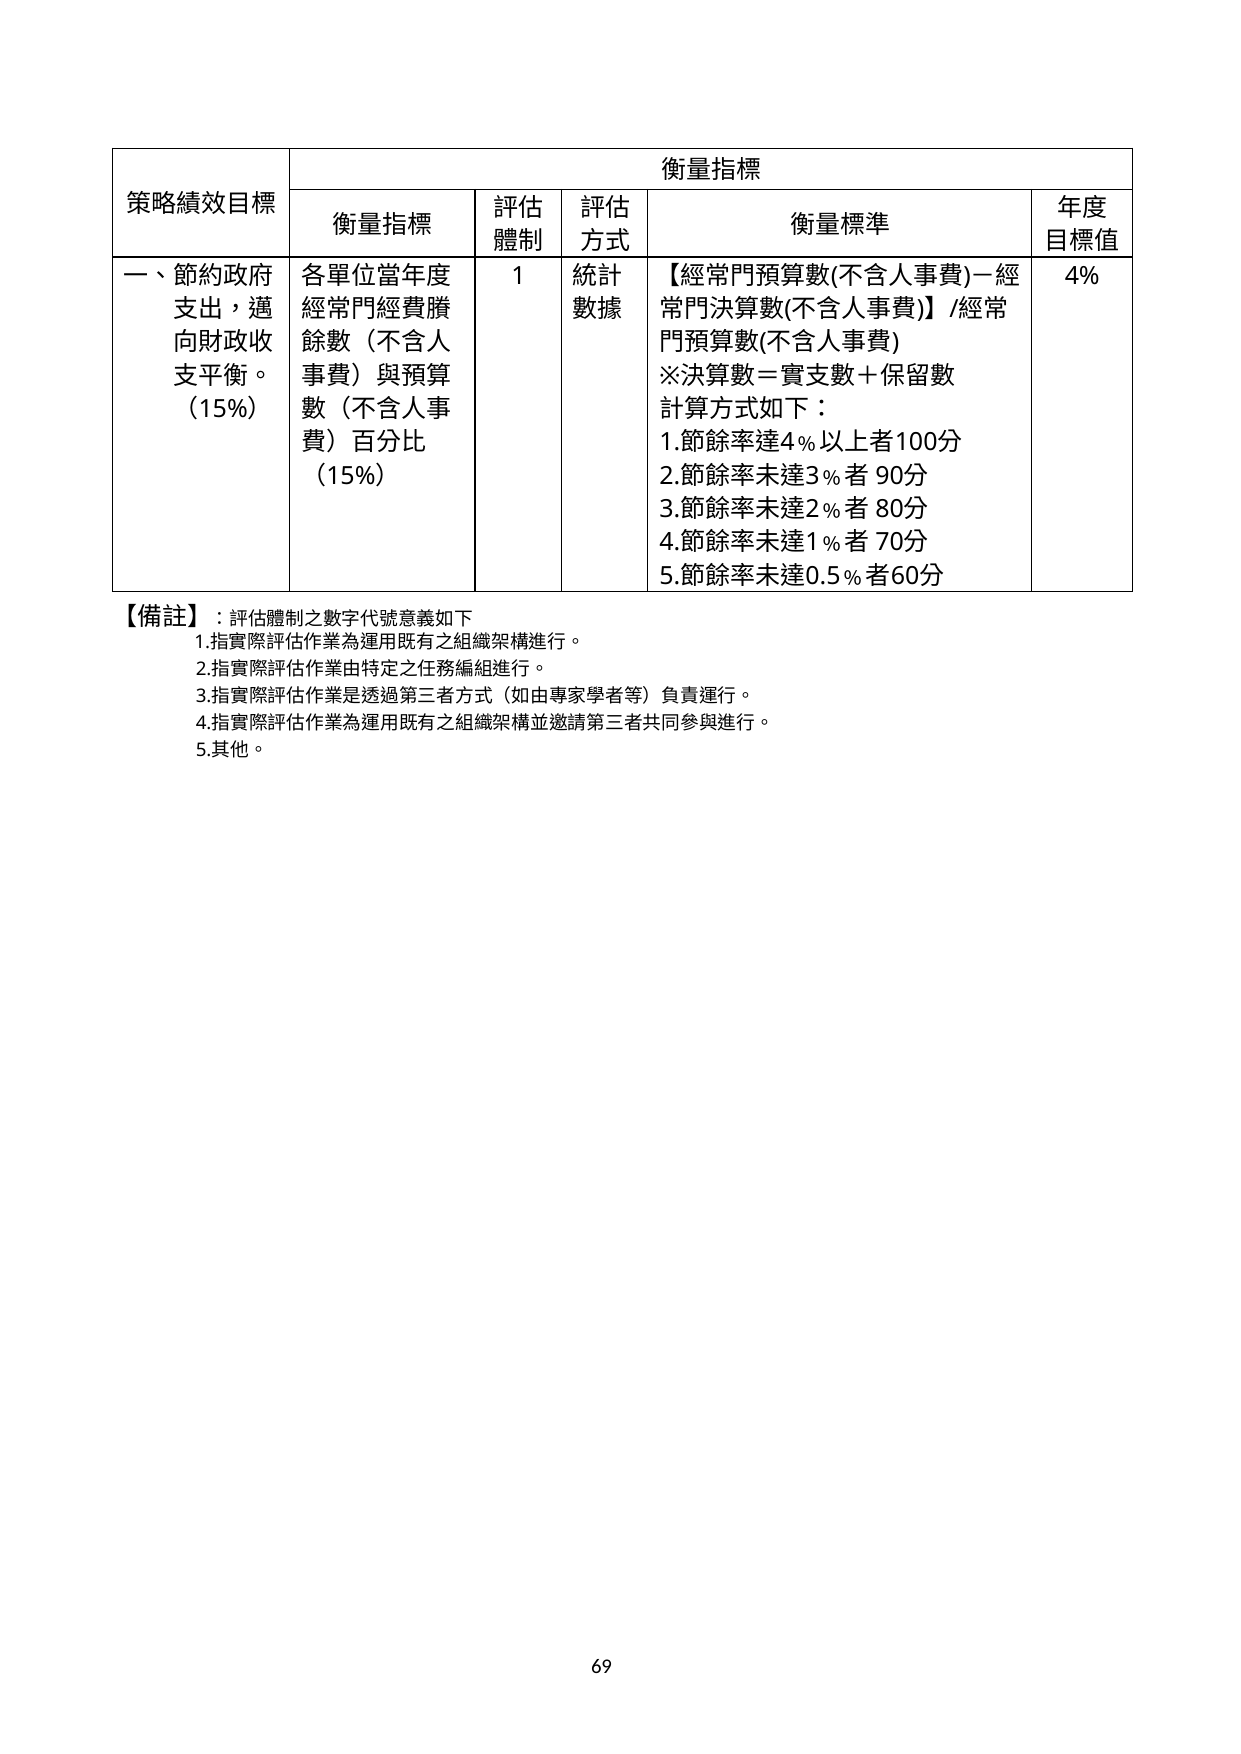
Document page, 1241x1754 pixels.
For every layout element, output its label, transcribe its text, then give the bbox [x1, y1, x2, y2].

table_cell 1 [476, 258, 561, 591]
text 【備註】：評估體制之數字代號意義如下 [112, 611, 1128, 629]
table_header 策略績效目標 [113, 149, 289, 256]
list 其他。 [150, 742, 1128, 761]
table_cell 評估方式 [562, 190, 647, 256]
list 指實際評估作業是透過第三者方式（如由專家學者等）負責運行。 [150, 688, 1128, 706]
table_cell 各單位當年度經常門經費賸餘數（不含人事費）與預算數（不含人事費）百分比（15%） [290, 258, 474, 591]
table_cell 衡量標準 [648, 190, 1031, 256]
table_cell 年度 目標值 [1032, 190, 1132, 256]
table_cell 4% [1032, 258, 1132, 591]
table_cell 評估體制 [476, 190, 561, 256]
list 指實際評估作業由特定之任務編組進行。 [150, 661, 1128, 679]
list 指實際評估作業為運用既有之組織架構並邀請第三者共同參與進行。 [150, 715, 1128, 733]
table_cell 【經常門預算數(不含人事費)－經常門決算數(不含人事費)】/經常門預算數(不含人事費) ※決算數＝實支數＋保留數 計算方式如下： 1.節餘率達4﹪以上者100分 2.節餘率未達3﹪者 90分 3.節餘率未達2﹪者 80分 4.節餘率未達1﹪者 70分 5.節餘率未達0.5﹪者60分 [648, 258, 1031, 591]
table_header 衡量指標 [290, 149, 1132, 189]
list 指實際評估作業為運用既有之組織架構進行。 [194, 633, 1128, 652]
table_cell 統計數據 [562, 258, 647, 591]
table_cell 節約政府支出，邁向財政收支平衡。（15%） [113, 258, 289, 591]
table_cell 衡量指標 [290, 190, 474, 256]
